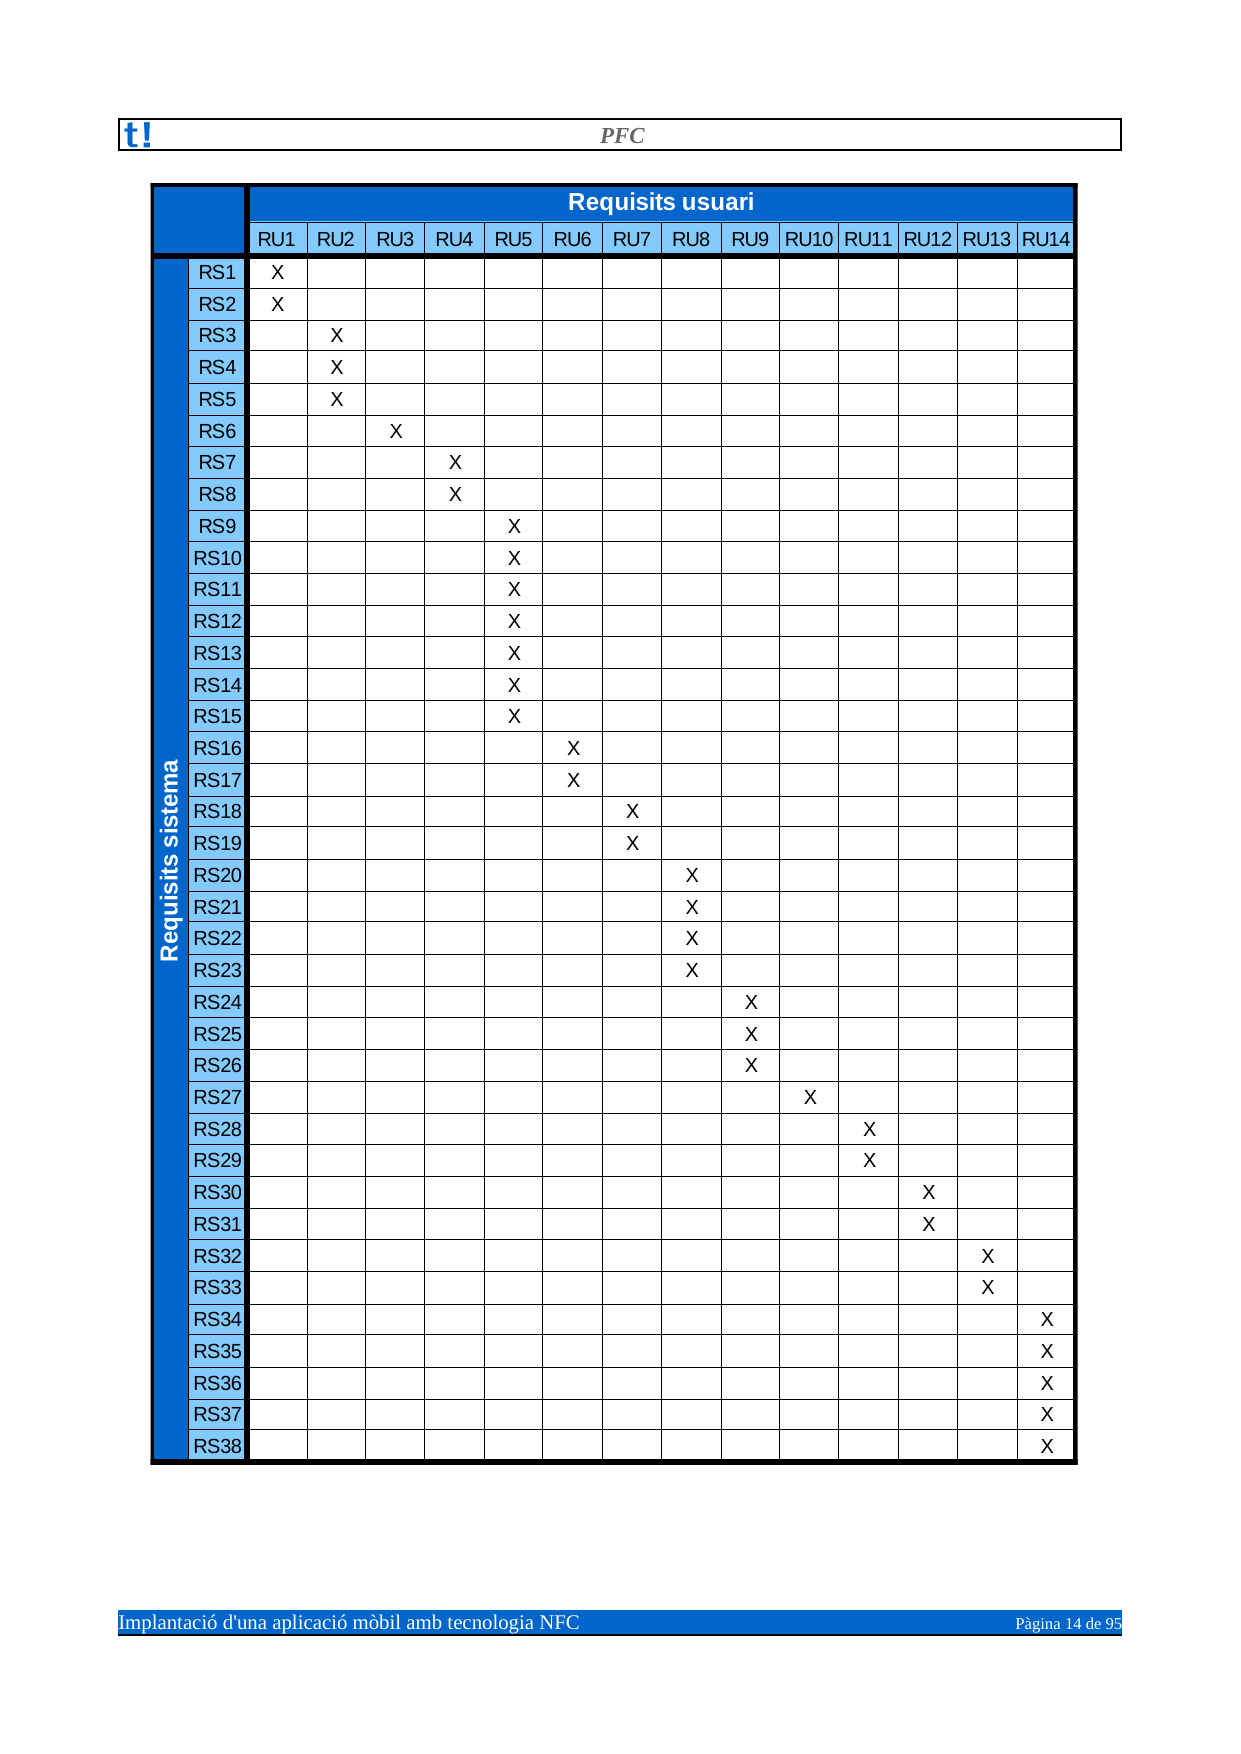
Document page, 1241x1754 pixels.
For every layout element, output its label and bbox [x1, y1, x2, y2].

picture [123, 121, 151, 148]
